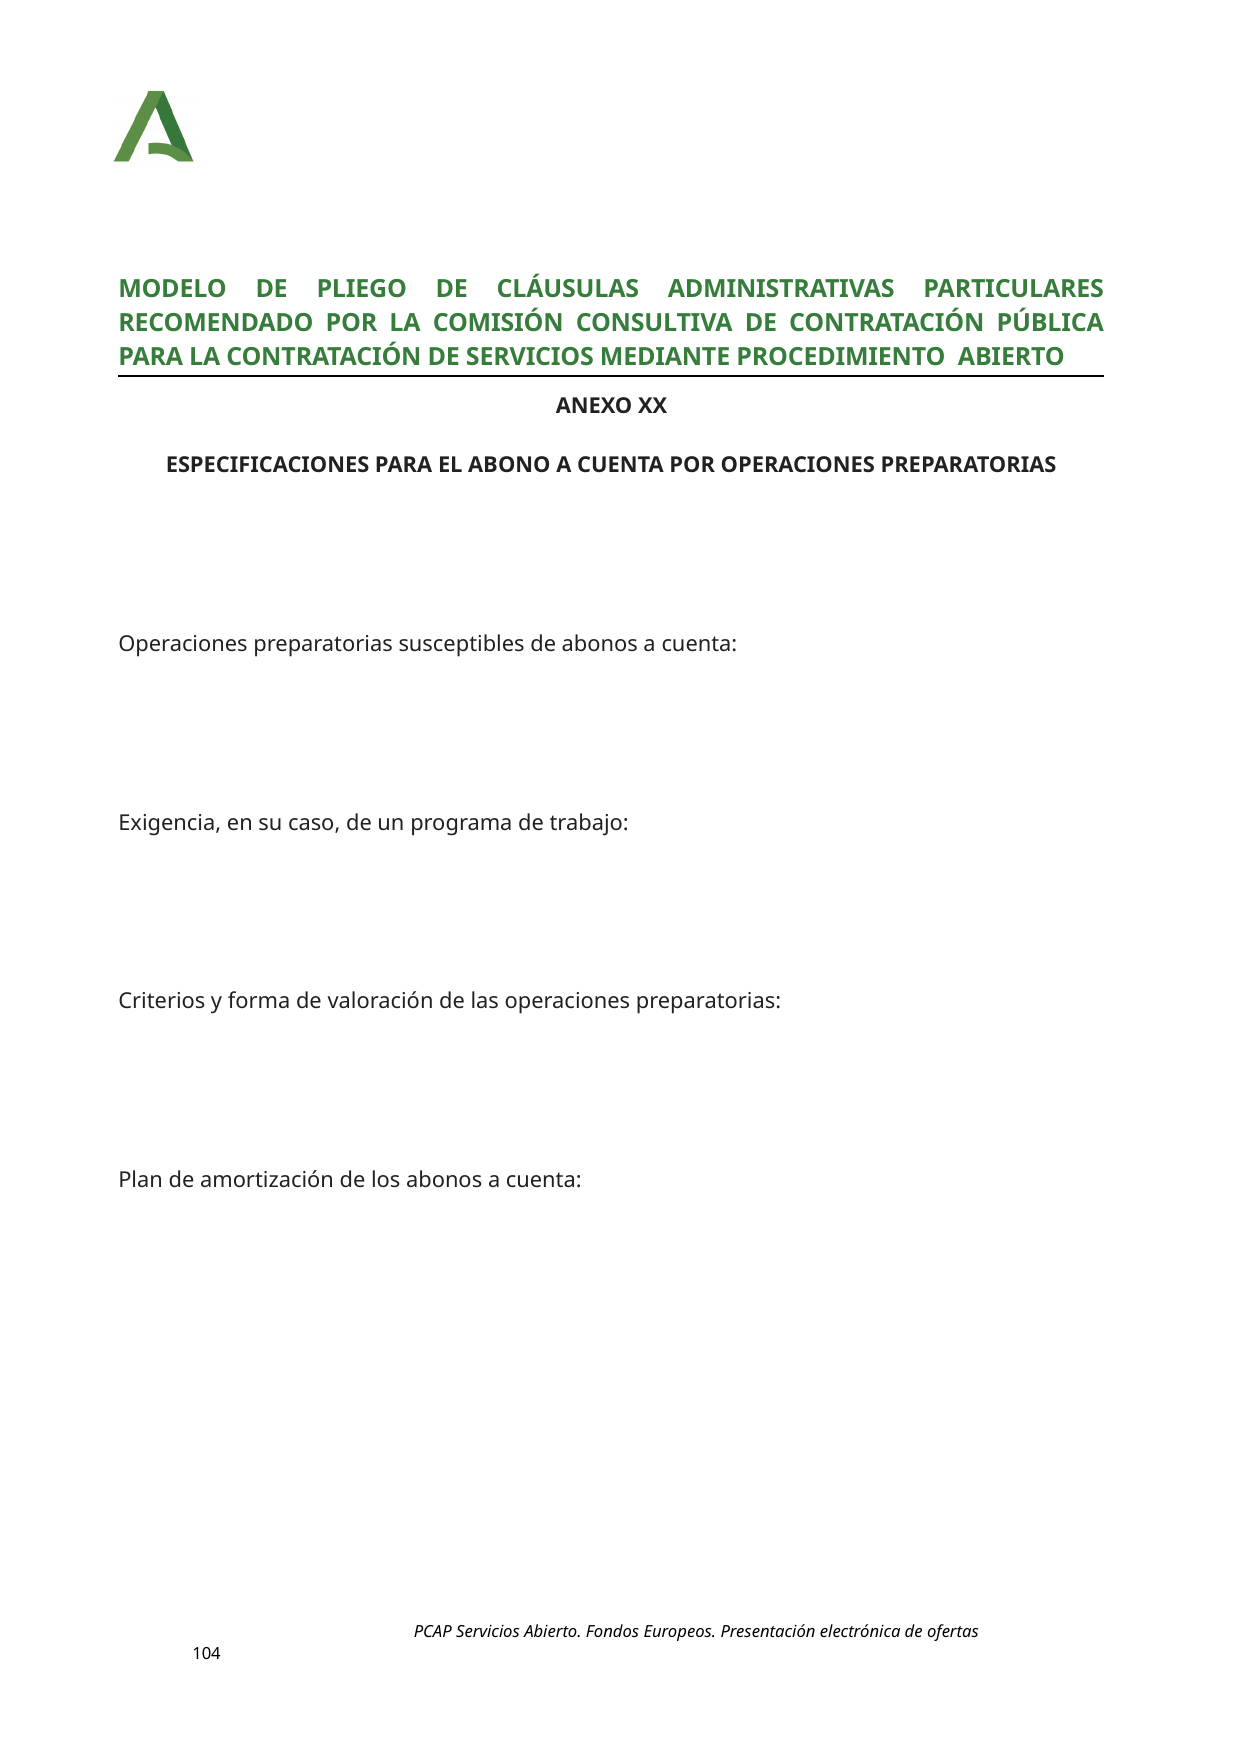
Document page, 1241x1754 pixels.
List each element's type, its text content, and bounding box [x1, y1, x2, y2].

text Plan de amortización de los abonos a cuenta: [118, 1164, 1104, 1194]
text ANEXO XX [118, 390, 1104, 419]
text Exigencia, en su caso, de un programa de trabajo: [118, 807, 1104, 837]
text Operaciones preparatorias susceptibles de abonos a cuenta: [118, 628, 1104, 658]
text Criterios y forma de valoración de las operaciones preparatorias: [118, 986, 1104, 1015]
text MODELO DE PLIEGO DE CLÁUSULAS ADMINISTRATIVAS PARTICULARES RECOMENDADO POR LA COMISIÓN CONSULTIVA DE CONTRATACIÓN PÚBLICA PARA LA CONTRATACIÓN DE SERVICIOS MEDIANTE PROCEDIMIENTO ABIERTO [118, 271, 1104, 375]
picture [109, 86, 198, 166]
text ESPECIFICACIONES PARA EL ABONO A CUENTA POR OPERACIONES PREPARATORIAS [118, 449, 1104, 479]
